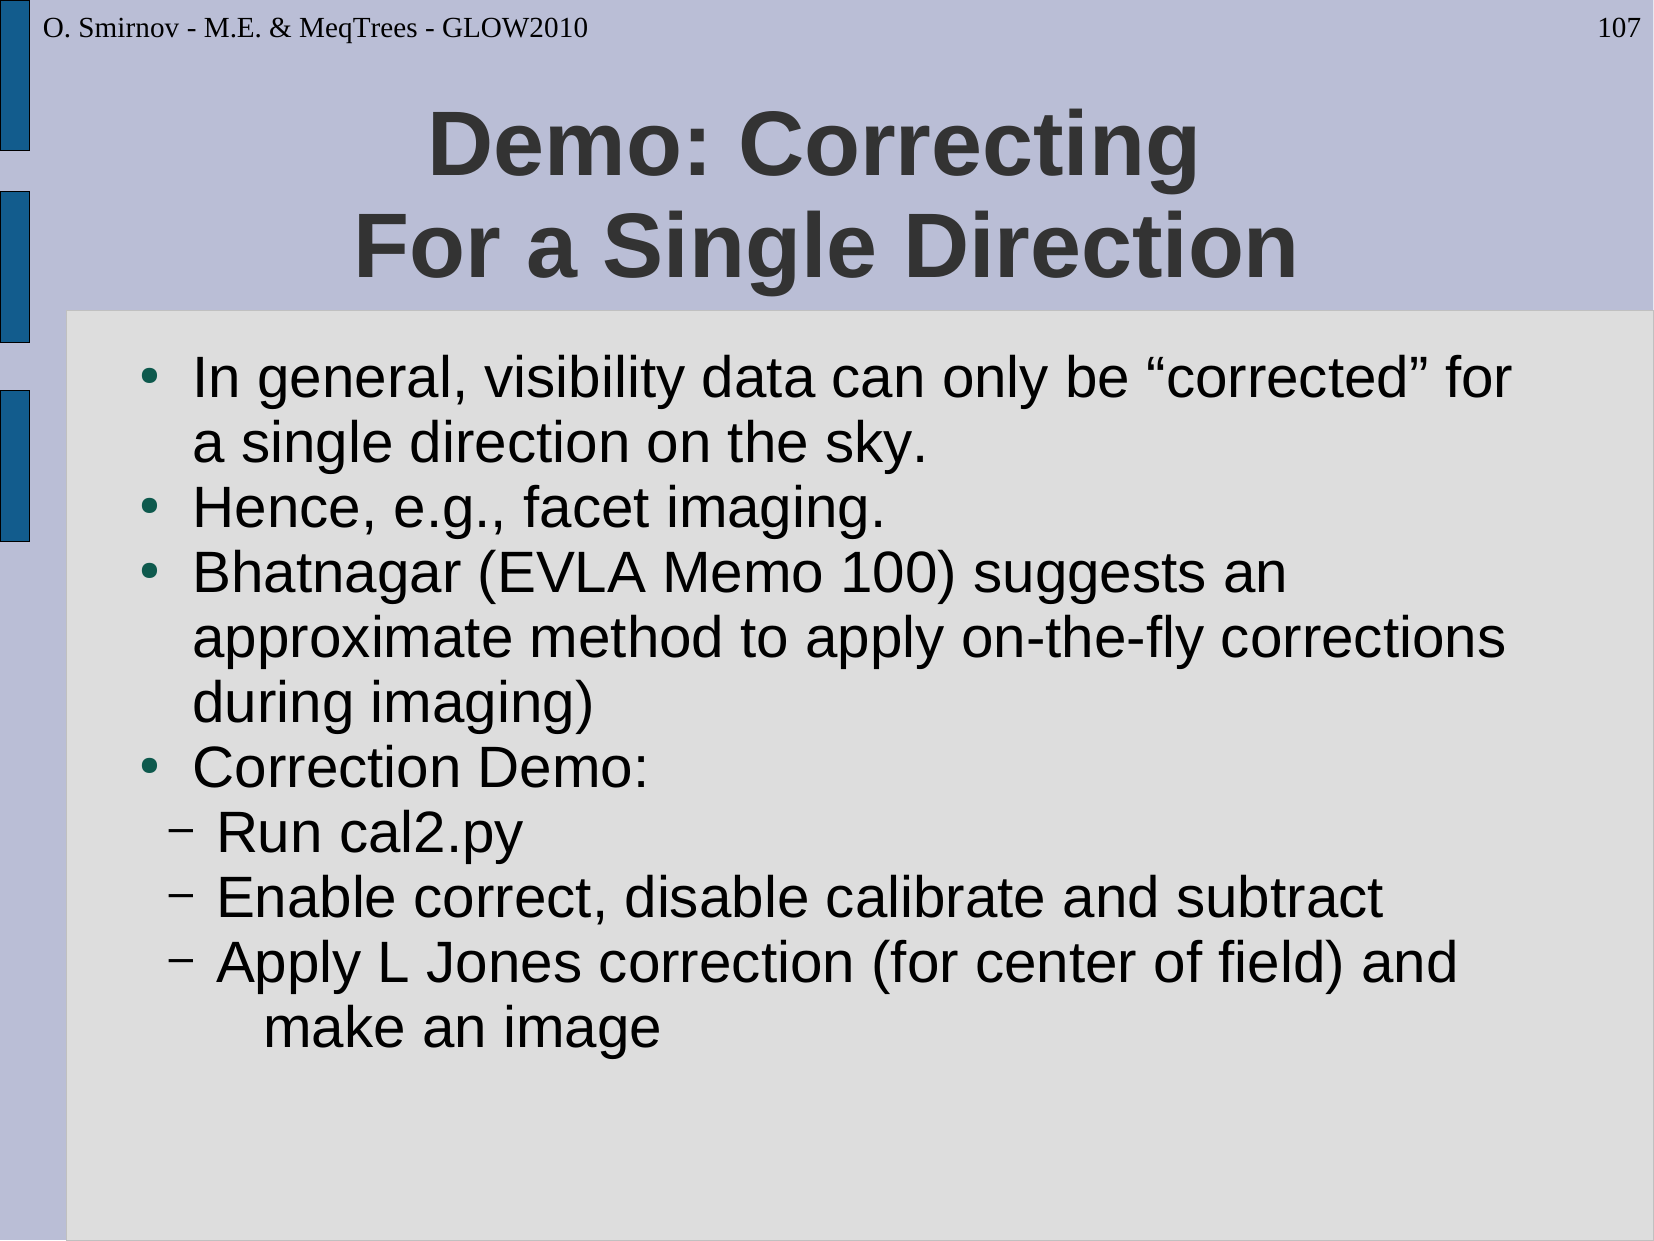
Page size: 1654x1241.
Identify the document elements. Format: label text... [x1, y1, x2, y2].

list In general, visibility data can only be “corrected” for a single direction on the sky. Hence, e.g., facet imaging. Bhatnagar (EVLA Memo 100) suggests an approximate method to apply on-the-fly corrections during imaging) Correction Demo: Run cal2.py Enable correct, disable calibrate and subtract Apply L Jones correction (for center of field) and make an image [121, 344, 1534, 1164]
title Demo: Correcting For a Single Direction [121, 91, 1534, 299]
